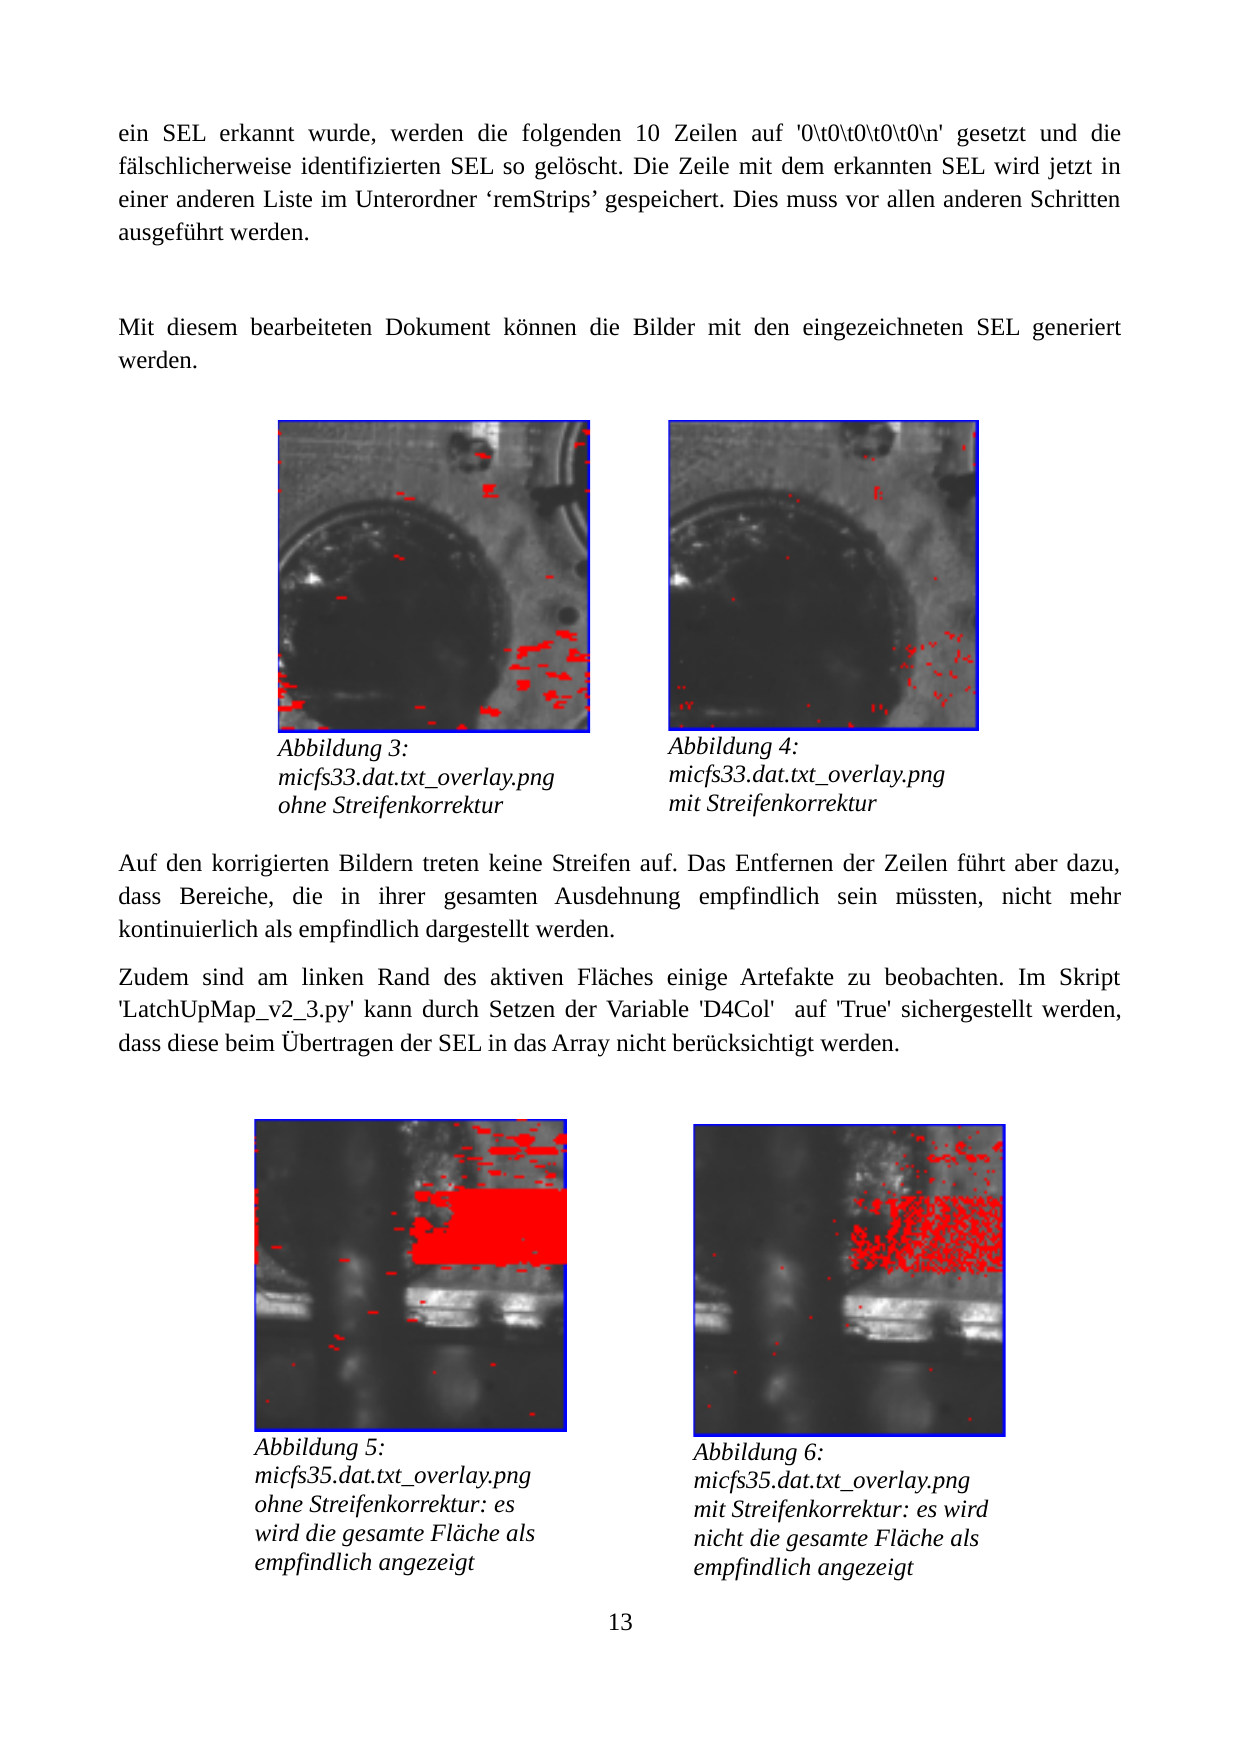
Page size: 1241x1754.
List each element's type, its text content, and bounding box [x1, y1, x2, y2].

text Abbildung 5: micfs35.dat.txt_overlay.png ohne Streifenkorrektur: es wird die gesamte Fläche als empfindlich angezeigt [254, 1432, 567, 1576]
text Zudem sind am linken Rand des aktiven Fläches einige Artefakte zu beobachten. Im Skript 'LatchUpMap_v2_3.py' kann durch Setzen der Variable 'D4Col' auf 'True' sichergestellt werden, dass diese beim Übertragen der SEL in das Array nicht berücksichtigt werden. [118, 962, 1122, 1056]
picture [668, 420, 979, 731]
text Mit diesem bearbeiteten Dokument können die Bilder mit den eingezeichneten SEL generiert werden. [118, 312, 1122, 374]
text ein SEL erkannt wurde, werden die folgenden 10 Zeilen auf '0\t0\t0\t0\t0\n' gesetzt und die fälschlicherweise identifizierten SEL so gelöscht. Die Zeile mit dem erkannten SEL wird jetzt in einer anderen Liste im Unterordner ‘remStrips’ gespeichert. Dies muss vor allen anderen Schritten ausgeführt werden. [118, 118, 1122, 246]
text Abbildung 4: micfs33.dat.txt_overlay.png mit Streifenkorrektur [668, 731, 979, 817]
text Abbildung 6: micfs35.dat.txt_overlay.png mit Streifenkorrektur: es wird nicht die gesamte Fläche als empfindlich angezeigt [693, 1437, 1006, 1581]
picture [693, 1124, 1006, 1437]
picture [254, 1119, 567, 1432]
text Abbildung 3: micfs33.dat.txt_overlay.png ohne Streifenkorrektur [278, 733, 590, 819]
text Auf den korrigierten Bildern treten keine Streifen auf. Das Entfernen der Zeilen führt aber dazu, dass Bereiche, die in ihrer gesamten Ausdehnung empfindlich sein müssten, nicht mehr kontinuierlich als empfindlich dargestellt werden. [118, 848, 1122, 943]
picture [277, 420, 591, 733]
